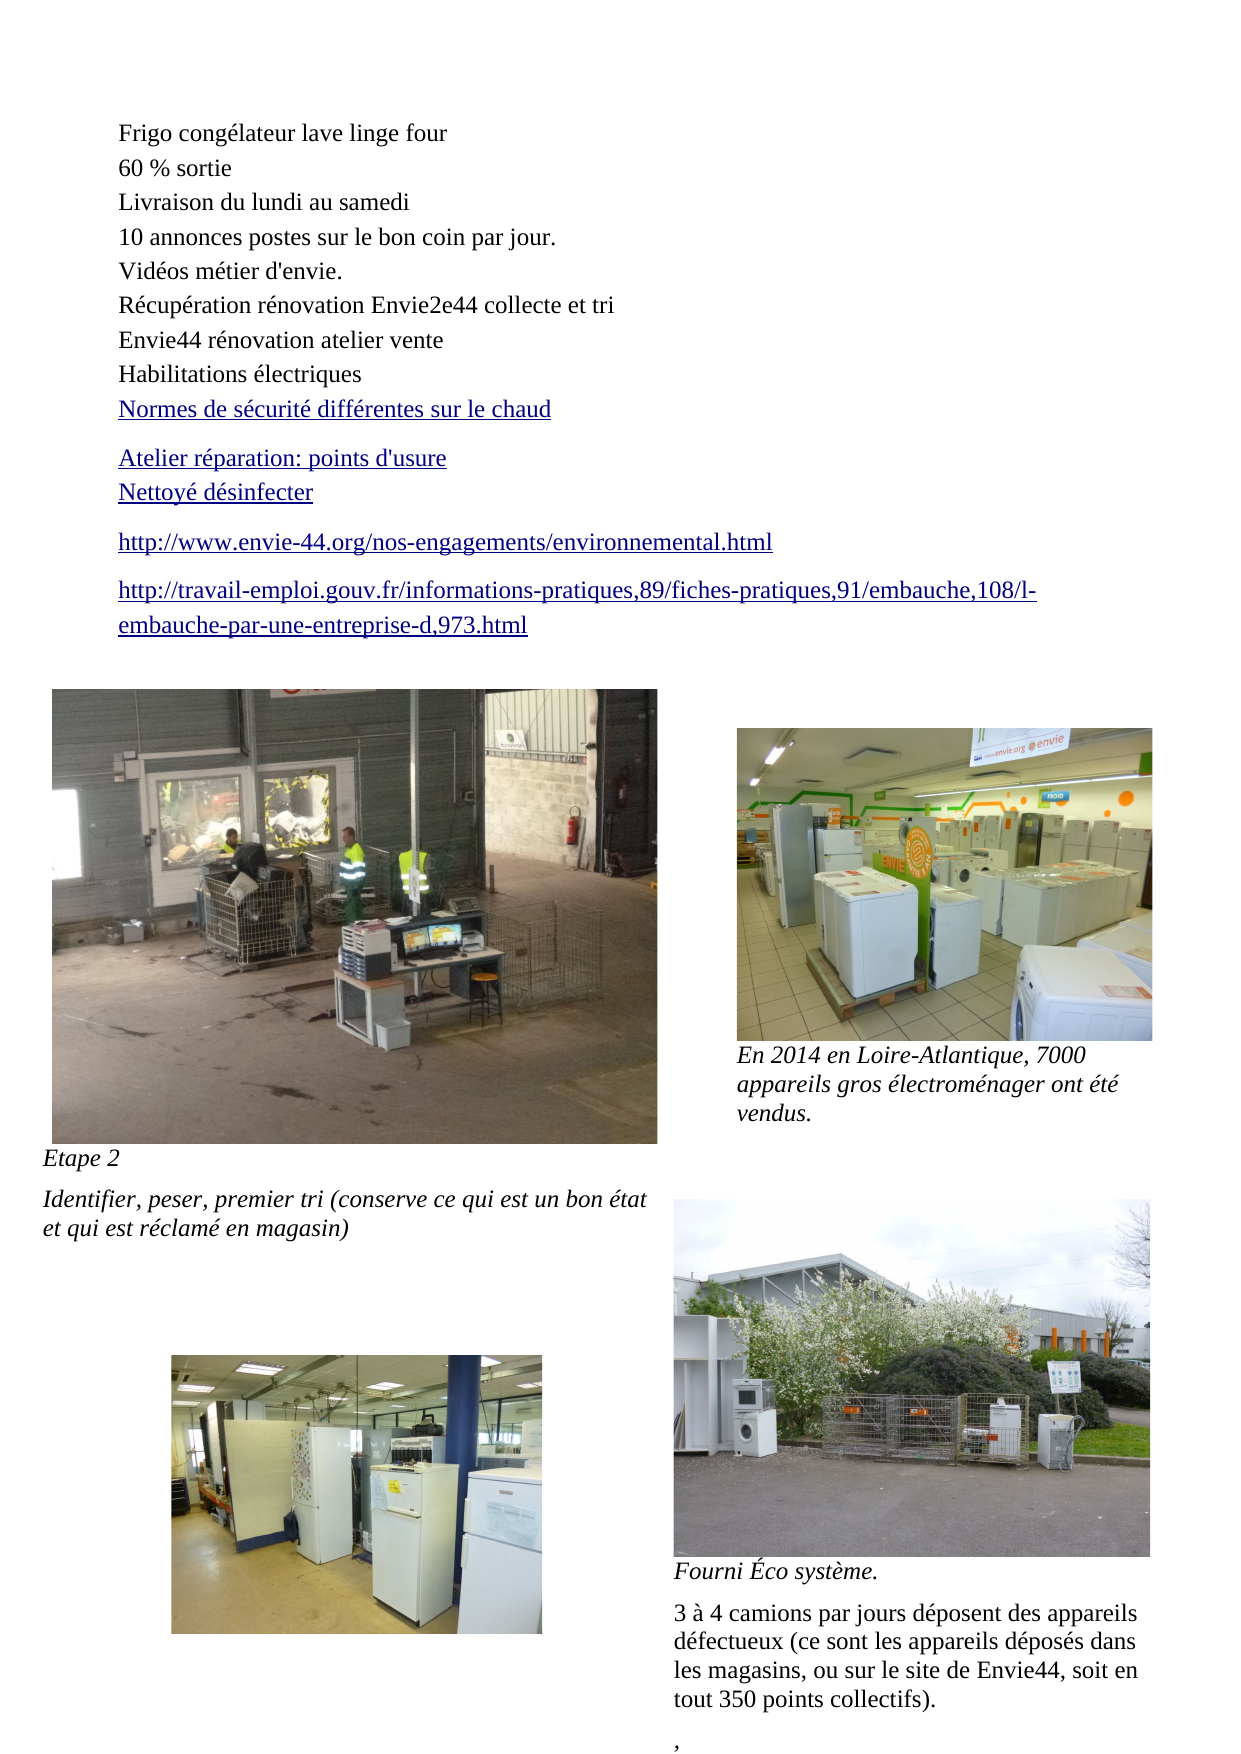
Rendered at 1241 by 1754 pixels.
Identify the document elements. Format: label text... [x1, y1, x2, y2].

text Atelier réparation: points d'usure Nettoyé désinfecter [118, 443, 1122, 506]
text Identifier, peser, premier tri (conserve ce qui est un bon état et qui est réclamé en magasin) [43, 1184, 667, 1242]
picture [736, 728, 1153, 1041]
text http://travail-emploi.gouv.fr/informations-pratiques,89/fiches-pratiques,91/embauche,108/l-embauche-par-une-entreprise-d,973.html [118, 576, 1122, 639]
text En 2014 en Loire-Atlantique, 7000 appareils gros électroménager ont été vendus. [737, 1041, 1152, 1126]
picture [52, 689, 658, 1144]
text Frigo congélateur lave linge four 60 % sortie Livraison du lundi au samedi 10 annonces postes sur le bon coin par jour. Vidéos métier d'envie. Récupération rénovation Envie2e44 collecte et tri Envie44 rénovation atelier vente Habilitations électriques Normes de sécurité différentes sur le chaud [118, 118, 1122, 423]
text http://www.envie-44.org/nos-engagements/environnemental.html [118, 527, 1122, 555]
text , [674, 1725, 1150, 1754]
text Fourni Éco système. [674, 1557, 1150, 1585]
picture [673, 1199, 1151, 1557]
picture [171, 1355, 543, 1634]
text Etape 2 [43, 1144, 667, 1172]
text 3 à 4 camions par jours déposent des appareils défectueux (ce sont les appareils déposés dans les magasins, ou sur le site de Envie44, soit en tout 350 points collectifs). [674, 1598, 1150, 1713]
